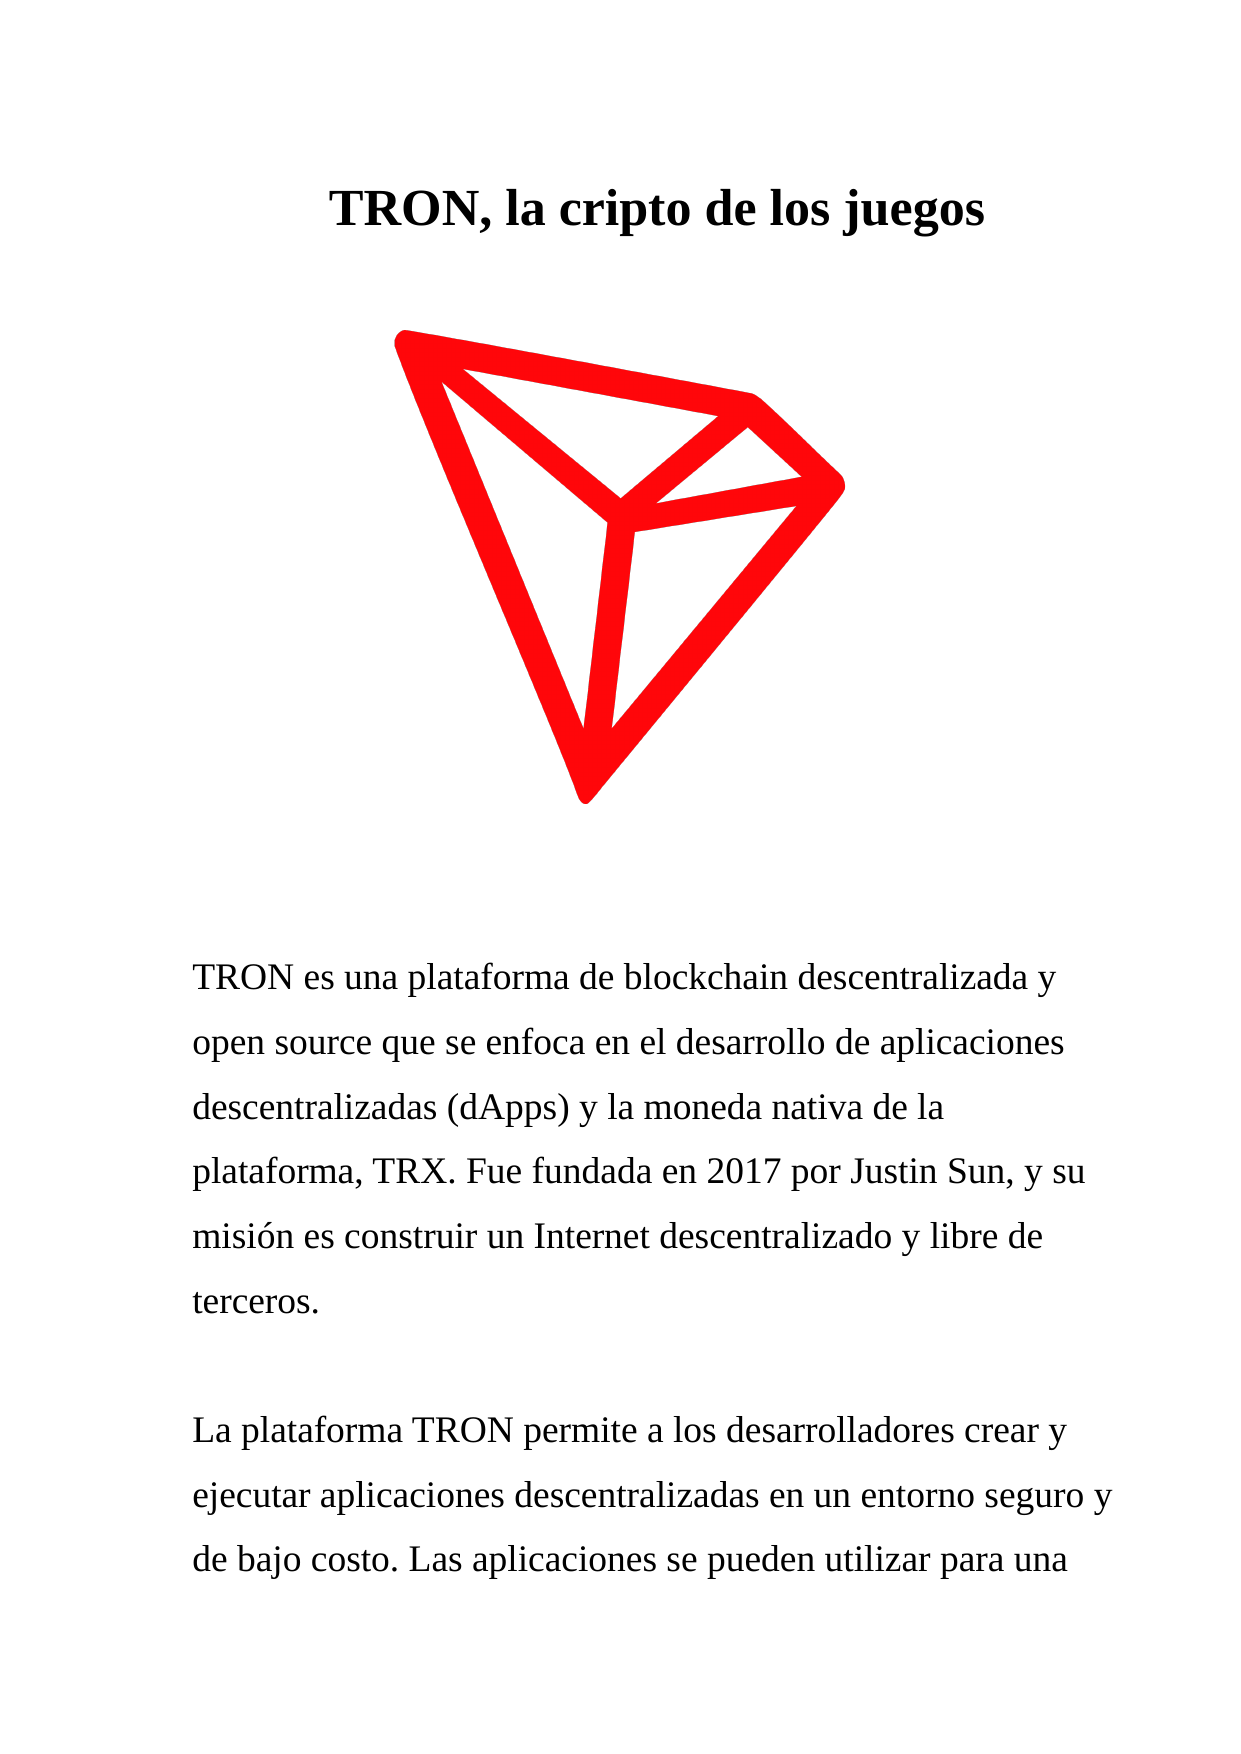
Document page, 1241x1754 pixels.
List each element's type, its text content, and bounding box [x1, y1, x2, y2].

text TRON, la cripto de los juegos [192, 176, 1122, 236]
text TRON es una plataforma de blockchain descentralizada y open source que se enfoca en el desarrollo de aplicaciones descentralizadas (dApps) y la moneda nativa de la plataforma, TRX. Fue fundada en 2017 por Justin Sun, y su misión es construir un Internet descentralizado y libre de terceros. [192, 955, 1122, 1321]
picture [383, 330, 857, 804]
text La plataforma TRON permite a los desarrolladores crear y ejecutar aplicaciones descentralizadas en un entorno seguro y de bajo costo. Las aplicaciones se pueden utilizar para una [192, 1407, 1122, 1580]
